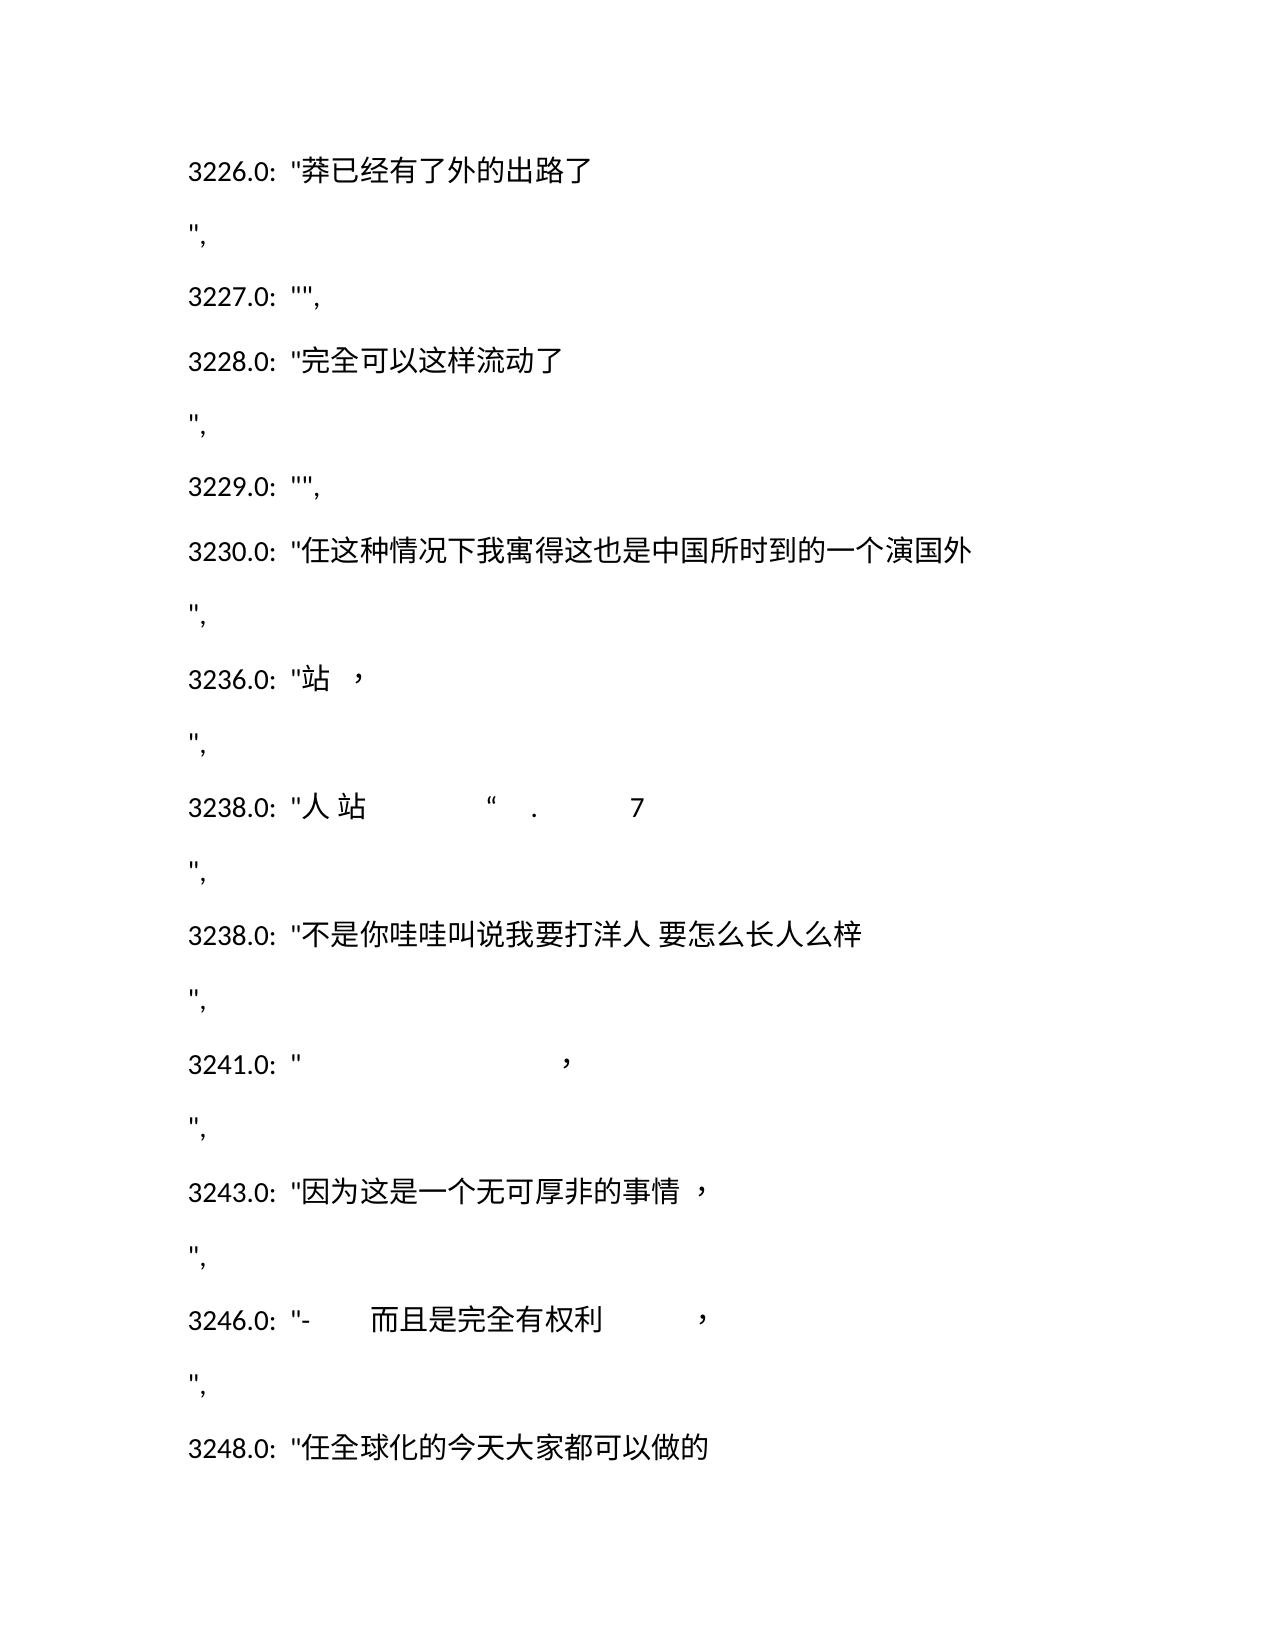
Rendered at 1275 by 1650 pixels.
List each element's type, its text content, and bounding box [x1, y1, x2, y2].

text ", [187, 1238, 1087, 1273]
text 3243.0: "因为这是一个无可厚非的事情 ， [187, 1171, 1087, 1211]
text ", [187, 596, 1087, 632]
text ", [187, 216, 1087, 252]
text 3248.0: "任全球化的今天大家都可以做的 [187, 1428, 1087, 1467]
text ", [187, 1366, 1087, 1401]
text 3229.0: "", [187, 468, 1087, 504]
text 3230.0: "任这种情况下我寓得这也是中国所时到的一个演国外 [187, 530, 1087, 570]
text ", [187, 1109, 1087, 1145]
text 3236.0: "站 ， [187, 658, 1087, 698]
text 3227.0: "", [187, 278, 1087, 314]
text ", [187, 853, 1087, 888]
text 3246.0: "- 而且是完全有权利 ， [187, 1299, 1087, 1339]
text ", [187, 406, 1087, 442]
text 3238.0: "不是你哇哇叫说我要打洋人 要怎么长人么梓 [187, 915, 1087, 954]
text ", [187, 725, 1087, 760]
text ", [187, 981, 1087, 1017]
text 3226.0: "莽已经有了外的出路了 [187, 150, 1087, 190]
text 3241.0: " ， [187, 1043, 1087, 1083]
text 3228.0: "完全可以这样流动了 [187, 340, 1087, 380]
text 3238.0: "人 站 “ . 7 [187, 786, 1087, 826]
